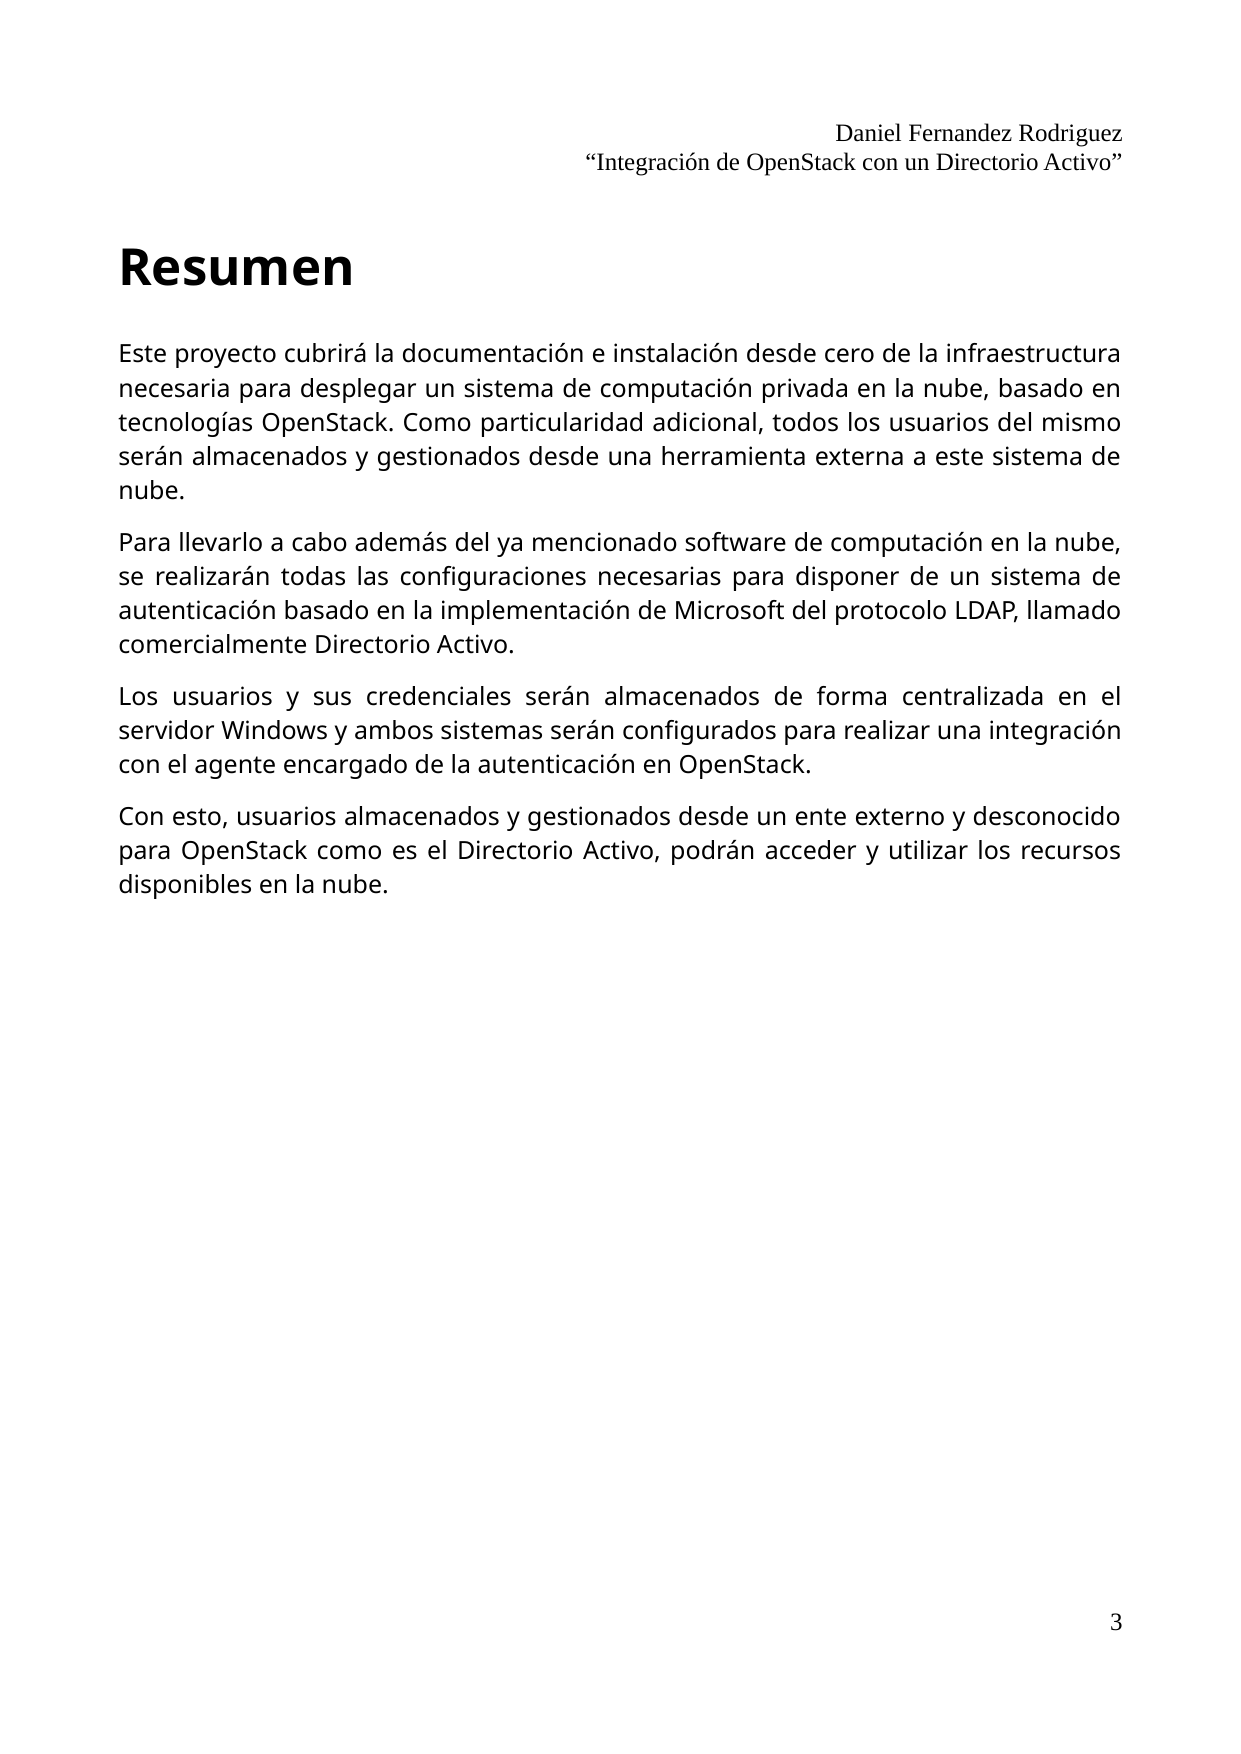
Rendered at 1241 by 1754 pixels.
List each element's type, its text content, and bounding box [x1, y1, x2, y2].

text Los usuarios y sus credenciales serán almacenados de forma centralizada en el servidor Windows y ambos sistemas serán configurados para realizar una integración con el agente encargado de la autenticación en OpenStack. [118, 679, 1122, 781]
text Con esto, usuarios almacenados y gestionados desde un ente externo y desconocido para OpenStack como es el Directorio Activo, podrán acceder y utilizar los recursos disponibles en la nube. [118, 799, 1122, 901]
text Este proyecto cubrirá la documentación e instalación desde cero de la infraestructura necesaria para desplegar un sistema de computación privada en la nube, basado en tecnologías OpenStack. Como particularidad adicional, todos los usuarios del mismo serán almacenados y gestionados desde una herramienta externa a este sistema de nube. [118, 336, 1122, 506]
subtitle Resumen [118, 231, 1122, 300]
text Para llevarlo a cabo además del ya mencionado software de computación en la nube, se realizarán todas las configuraciones necesarias para disponer de un sistema de autenticación basado en la implementación de Microsoft del protocolo LDAP, llamado comercialmente Directorio Activo. [118, 524, 1122, 661]
